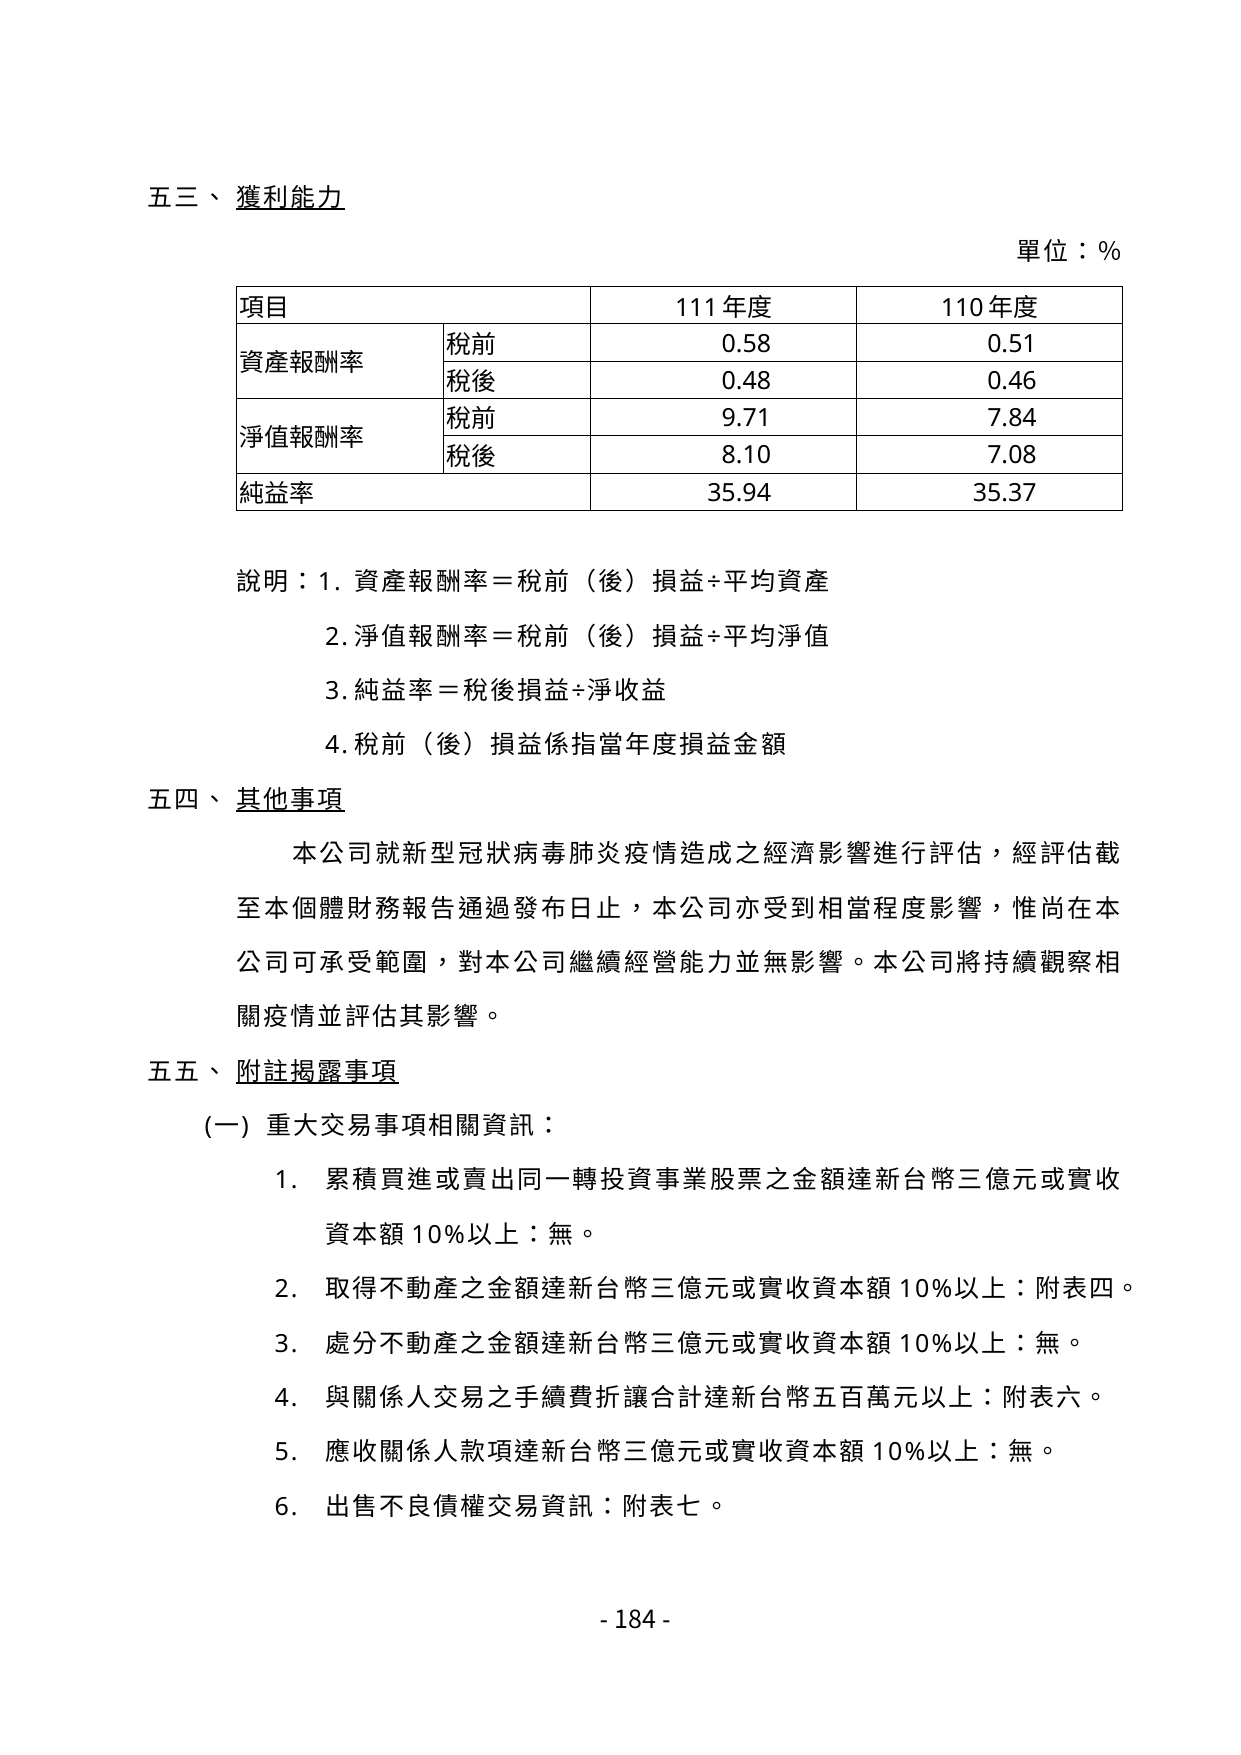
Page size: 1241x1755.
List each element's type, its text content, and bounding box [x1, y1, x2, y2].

text 2. 淨值報酬率＝稅前（後）損益÷平均淨值 [325, 616, 1122, 652]
text 五四、 其他事項 [148, 779, 1122, 816]
table_cell 0.58 [591, 324, 856, 361]
text 五五、 附註揭露事項 [148, 1051, 1122, 1087]
text 說明：1. 資產報酬率＝稅前（後）損益÷平均資產 [236, 562, 1122, 598]
table_cell 8.10 [591, 436, 856, 472]
table_header 111年度 [591, 287, 856, 323]
text 3. 處分不動產之金額達新台幣三億元或實收資本額10%以上：無。 [266, 1323, 1122, 1359]
table_cell 稅前 [444, 399, 590, 435]
table_cell 稅前 [444, 324, 590, 361]
table_cell 稅後 [444, 362, 590, 398]
text 五三、 獲利能力 [148, 177, 1122, 213]
text 4. 稅前（後）損益係指當年度損益金額 [325, 725, 1122, 761]
text 3. 純益率＝稅後損益÷淨收益 [325, 671, 1122, 707]
table_header 項目 [237, 287, 590, 323]
text 4. 與關係人交易之手續費折讓合計達新台幣五百萬元以上：附表六。 [266, 1377, 1122, 1414]
table_cell 資產報酬率 [237, 324, 443, 398]
table_cell 35.94 [591, 474, 856, 510]
text 1. 累積買進或賣出同一轉投資事業股票之金額達新台幣三億元或實收資本額10%以上：無。 [266, 1160, 1122, 1251]
table_cell 7.08 [857, 436, 1122, 472]
table_cell 0.46 [857, 362, 1122, 398]
table_cell 純益率 [237, 474, 590, 510]
table_cell 7.84 [857, 399, 1122, 435]
table_cell 0.51 [857, 324, 1122, 361]
text 2. 取得不動產之金額達新台幣三億元或實收資本額10%以上：附表四。 [266, 1269, 1122, 1305]
table_header 110年度 [857, 287, 1122, 323]
table_cell 35.37 [857, 474, 1122, 510]
text (一) 重大交易事項相關資訊： [177, 1106, 1122, 1142]
table_cell 稅後 [444, 436, 590, 472]
text 6. 出售不良債權交易資訊：附表七。 [266, 1486, 1122, 1522]
text 單位：％ [148, 232, 1122, 268]
table_cell 0.48 [591, 362, 856, 398]
table_cell 淨值報酬率 [237, 399, 443, 472]
text 5. 應收關係人款項達新台幣三億元或實收資本額10%以上：無。 [266, 1432, 1122, 1468]
text 本公司就新型冠狀病毒肺炎疫情造成之經濟影響進行評估，經評估截至本個體財務報告通過發布日止，本公司亦受到相當程度影響，惟尚在本公司可承受範圍，對本公司繼續經營能力並無影響。本公司將持續觀察相關疫情並評估其影響。 [236, 834, 1122, 1033]
table_cell 9.71 [591, 399, 856, 435]
